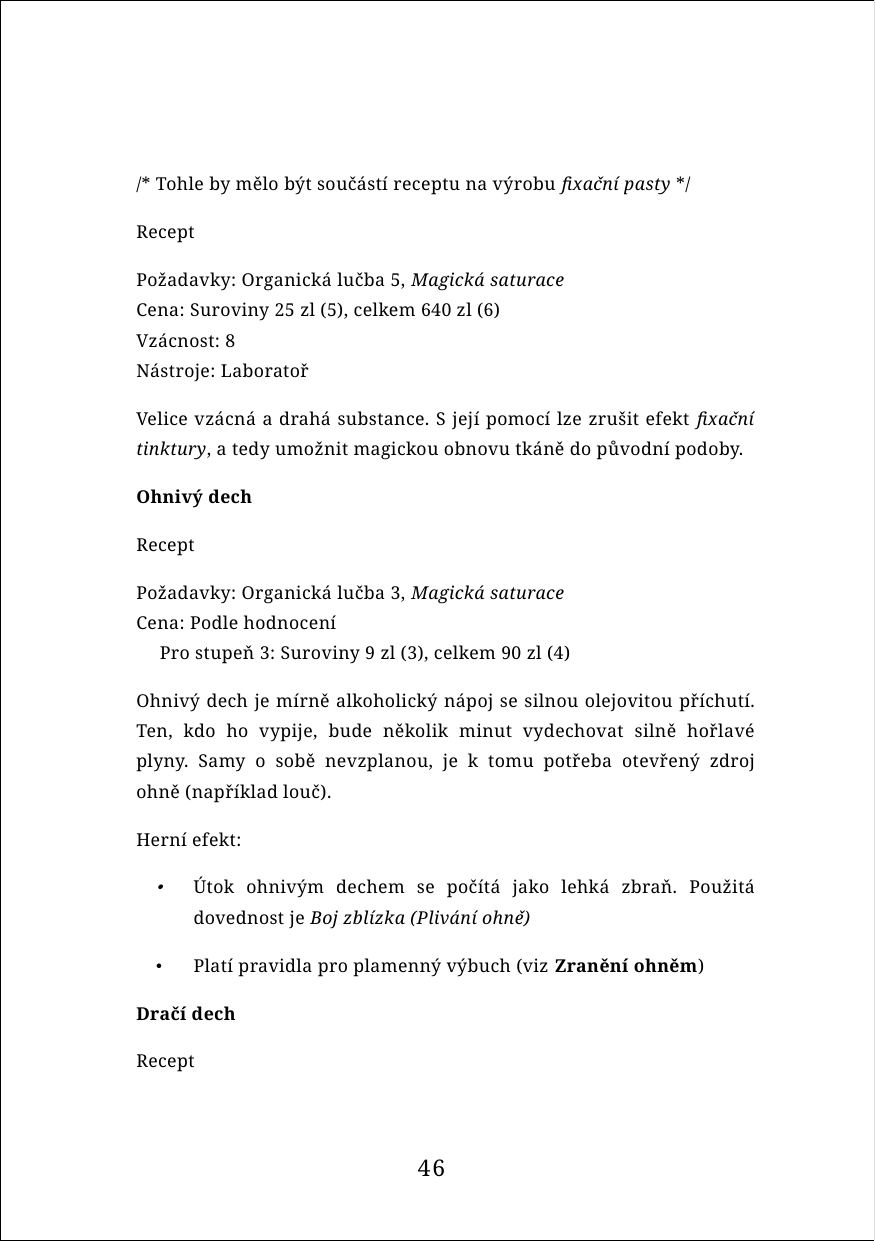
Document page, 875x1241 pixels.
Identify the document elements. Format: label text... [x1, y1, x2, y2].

text /* Tohle by mělo být součástí receptu na výrobu fixační pasty */ [136, 172, 756, 196]
text Recept [136, 1049, 756, 1073]
list Platí pravidla pro plamenný výbuch (viz Zranění ohněm) [156, 953, 756, 977]
text Recept [136, 532, 756, 556]
text Velice vzácná a drahá substance. S její pomocí lze zrušit efekt fixační tinktury, a tedy umožnit magickou obnovu tkáně do původní podoby. [136, 406, 756, 461]
text Recept [136, 220, 756, 244]
list Útok ohnivým dechem se počítá jako lehká zbraň. Použitá dovednost je Boj zblízka (Plivání ohně) [156, 875, 756, 929]
text Požadavky: Organická lučba 3, Magická saturace Cena: Podle hodnocení Pro stupeň 3: Suroviny 9 zl (3), celkem 90 zl (4) [136, 580, 756, 665]
text Ohnivý dech [136, 484, 756, 508]
text Požadavky: Organická lučba 5, Magická saturace Cena: Suroviny 25 zl (5), celkem 640 zl (6) Vzácnost: 8 Nástroje: Laboratoř [136, 268, 756, 382]
text Herní efekt: [136, 827, 756, 851]
text Ohnivý dech je mírně alkoholický nápoj se silnou olejovitou příchutí. Ten, kdo ho vypije, bude několik minut vydechovat silně hořlavé plyny. Samy o sobě nevzplanou, je k tomu potřeba otevřený zdroj ohně (například louč). [136, 688, 756, 803]
text Dračí dech [136, 1001, 756, 1025]
